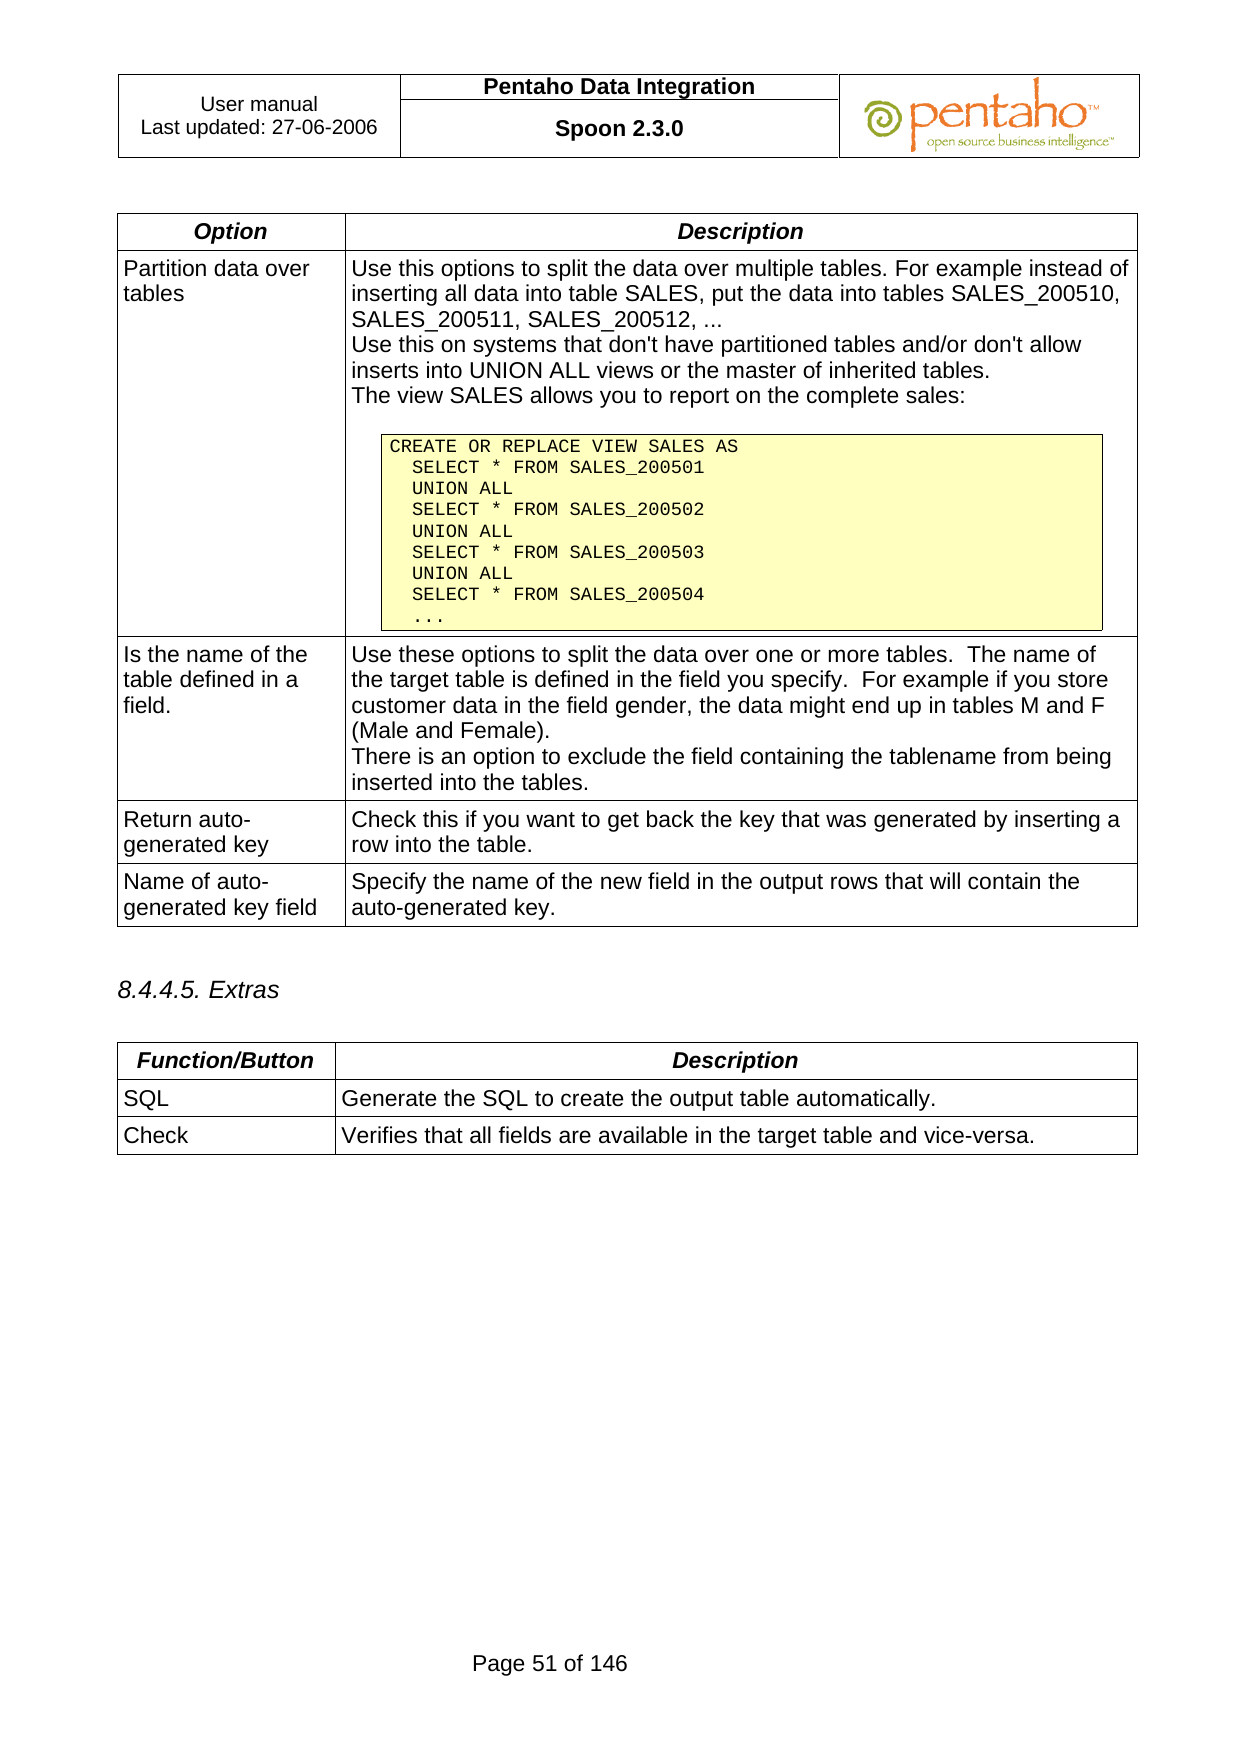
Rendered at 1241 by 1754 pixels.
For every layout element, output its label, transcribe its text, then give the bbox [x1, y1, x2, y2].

table_cell SQL [118, 1080, 335, 1116]
table_header Function/Button [118, 1043, 335, 1079]
table_header Description [336, 1043, 1137, 1079]
table_cell Check this if you want to get back the key that was generated by inserting a row into the table. [346, 801, 1137, 863]
table_cell Use this options to split the data over multiple tables. For example instead of inserting all data into table SALES, put the data into tables SALES_200510, SALES_200511, SALES_200512, ... Use this on systems that don't have partitioned tables and/or don't allow inserts into UNION ALL views or the master of inherited tables. The view SALES allows you to report on the complete sales: CREATE OR REPLACE VIEW SALES AS SELECT * FROM SALES_200501 UNION ALL SELECT * FROM SALES_200502 UNION ALL SELECT * FROM SALES_200503 UNION ALL SELECT * FROM SALES_200504 ... [346, 251, 1137, 636]
table_header Option [118, 214, 345, 250]
table_cell Return auto-generated key [118, 801, 345, 863]
table_cell Is the name of the table defined in a field. [118, 637, 345, 800]
table_cell Use these options to split the data over one or more tables. The name of the target table is defined in the field you specify. For example if you store customer data in the field gender, the data might end up in tables M and F (Male and Female). There is an option to exclude the field containing the tablename from being inserted into the tables. [346, 637, 1137, 800]
table_cell Partition data over tables [118, 251, 345, 636]
table_cell Verifies that all fields are available in the target table and vice-versa. [336, 1117, 1137, 1154]
table_cell Name of auto-generated key field [118, 864, 345, 926]
table_cell Generate the SQL to create the output table automatically. [336, 1080, 1137, 1116]
table_cell Specify the name of the new field in the output rows that will contain the auto-generated key. [346, 864, 1137, 926]
table_header Description [346, 214, 1137, 250]
table_cell Check [118, 1117, 335, 1154]
subtitle Extras [117, 976, 1137, 1004]
